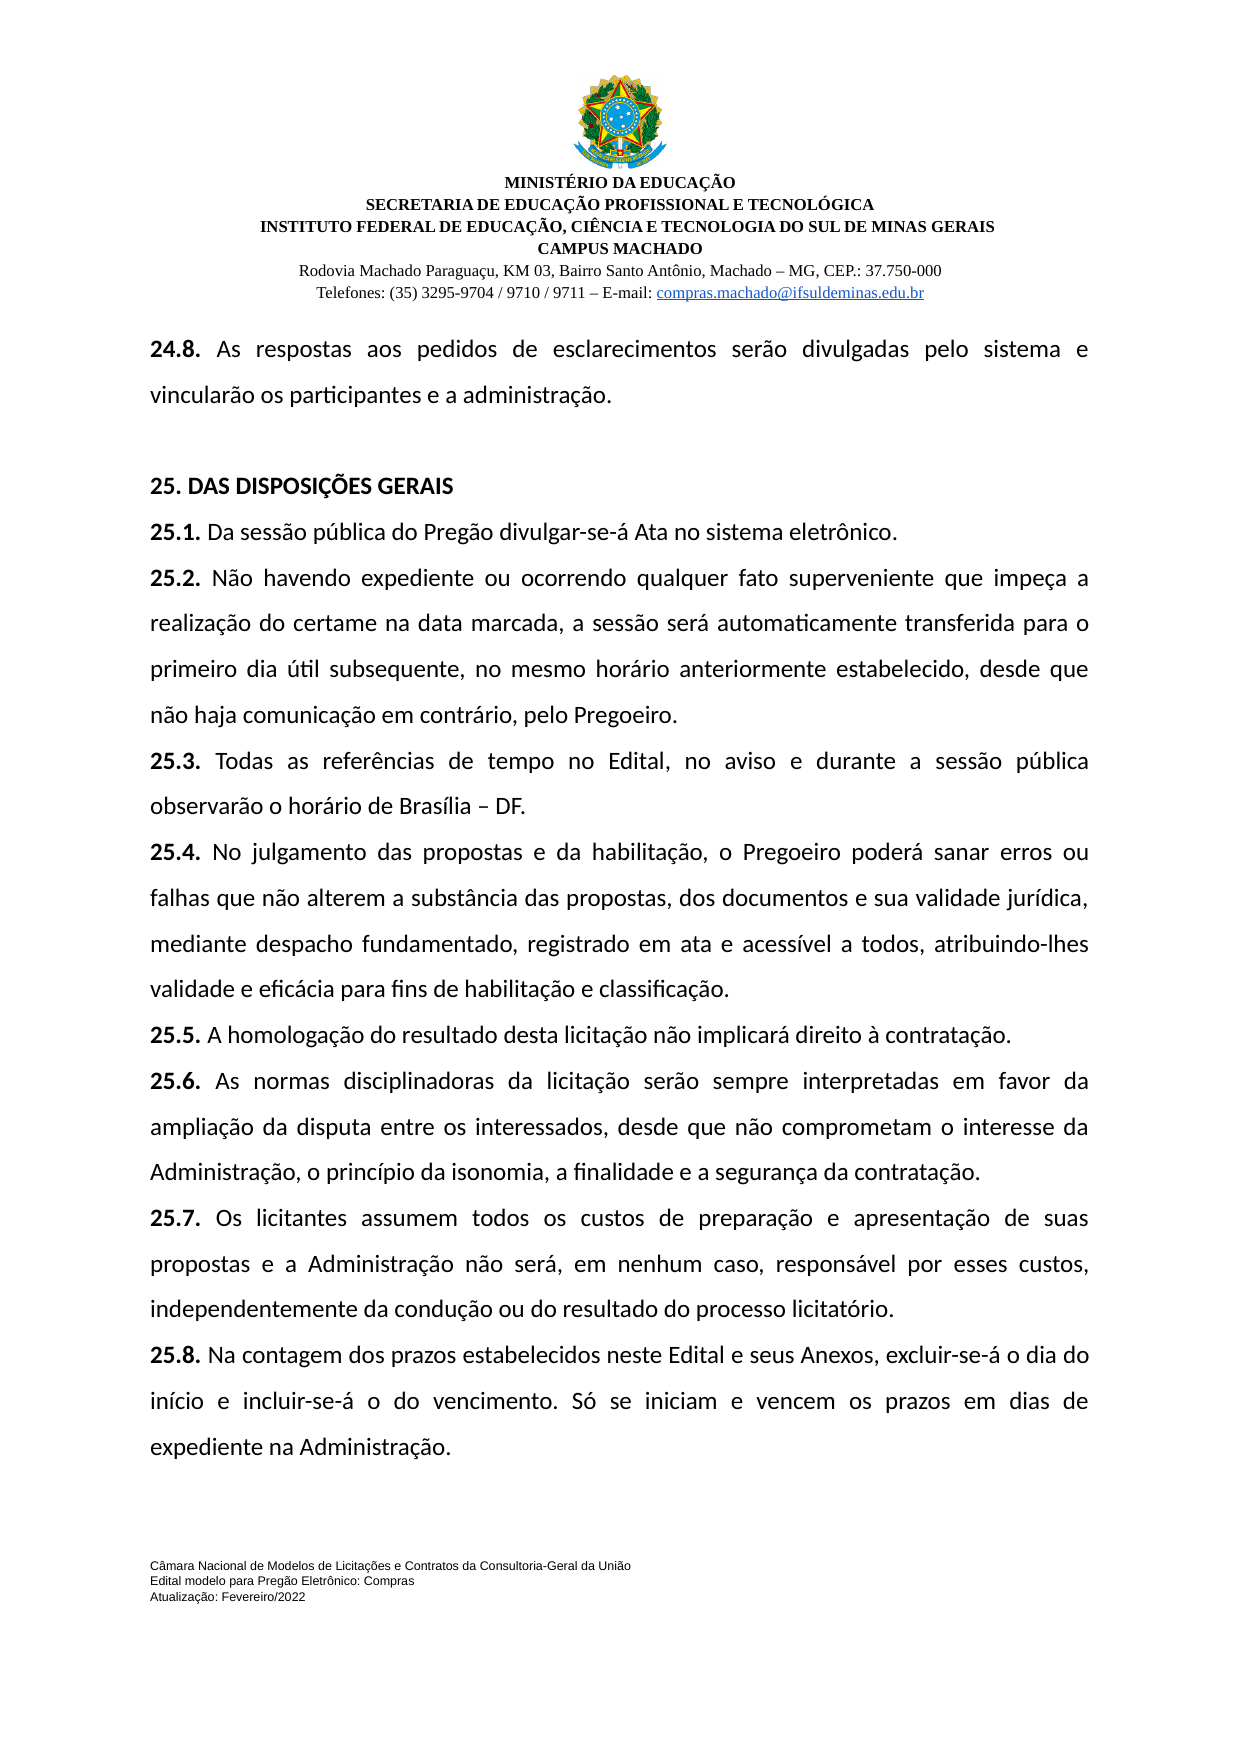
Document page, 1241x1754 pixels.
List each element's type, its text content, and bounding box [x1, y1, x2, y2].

text 24.8. As respostas aos pedidos de esclarecimentos serão divulgadas pelo sistema e vincularão os participantes e a administração. [150, 333, 1090, 409]
text 25.4. No julgamento das propostas e da habilitação, o Pregoeiro poderá sanar erros ou falhas que não alterem a substância das propostas, dos documentos e sua validade jurídica, mediante despacho fundamentado, registrado em ata e acessível a todos, atribuindo-lhes validade e eficácia para fins de habilitação e classificação. [150, 836, 1090, 1004]
text 25.1. Da sessão pública do Pregão divulgar-se-á Ata no sistema eletrônico. [150, 516, 1090, 547]
text 25.8. Na contagem dos prazos estabelecidos neste Edital e seus Anexos, excluir-se-á o dia do início e incluir-se-á o do vencimento. Só se iniciam e vencem os prazos em dias de expediente na Administração. [150, 1339, 1090, 1461]
text 25.2. Não havendo expediente ou ocorrendo qualquer fato superveniente que impeça a realização do certame na data marcada, a sessão será automaticamente transferida para o primeiro dia útil subsequente, no mesmo horário anteriormente estabelecido, desde que não haja comunicação em contrário, pelo Pregoeiro. [150, 562, 1090, 729]
picture [613, 164, 628, 169]
text 25.3. Todas as referências de tempo no Edital, no aviso e durante a sessão pública observarão o horário de Brasília – DF. [150, 745, 1090, 821]
text 25.7. Os licitantes assumem todos os custos de preparação e apresentação de suas propostas e a Administração não será, em nenhum caso, responsável por esses custos, independentemente da condução ou do resultado do processo licitatório. [150, 1202, 1090, 1324]
picture [573, 75, 667, 169]
picture [639, 150, 650, 156]
text 25.5. A homologação do resultado desta licitação não implicará direito à contratação. [150, 1019, 1090, 1050]
text 25.6. As normas disciplinadoras da licitação serão sempre interpretadas em favor da ampliação da disputa entre os interessados, desde que não comprometam o interesse da Administração, o princípio da isonomia, a finalidade e a segurança da contratação. [150, 1065, 1090, 1187]
text 25. DAS DISPOSIÇÕES GERAIS [150, 470, 1090, 501]
